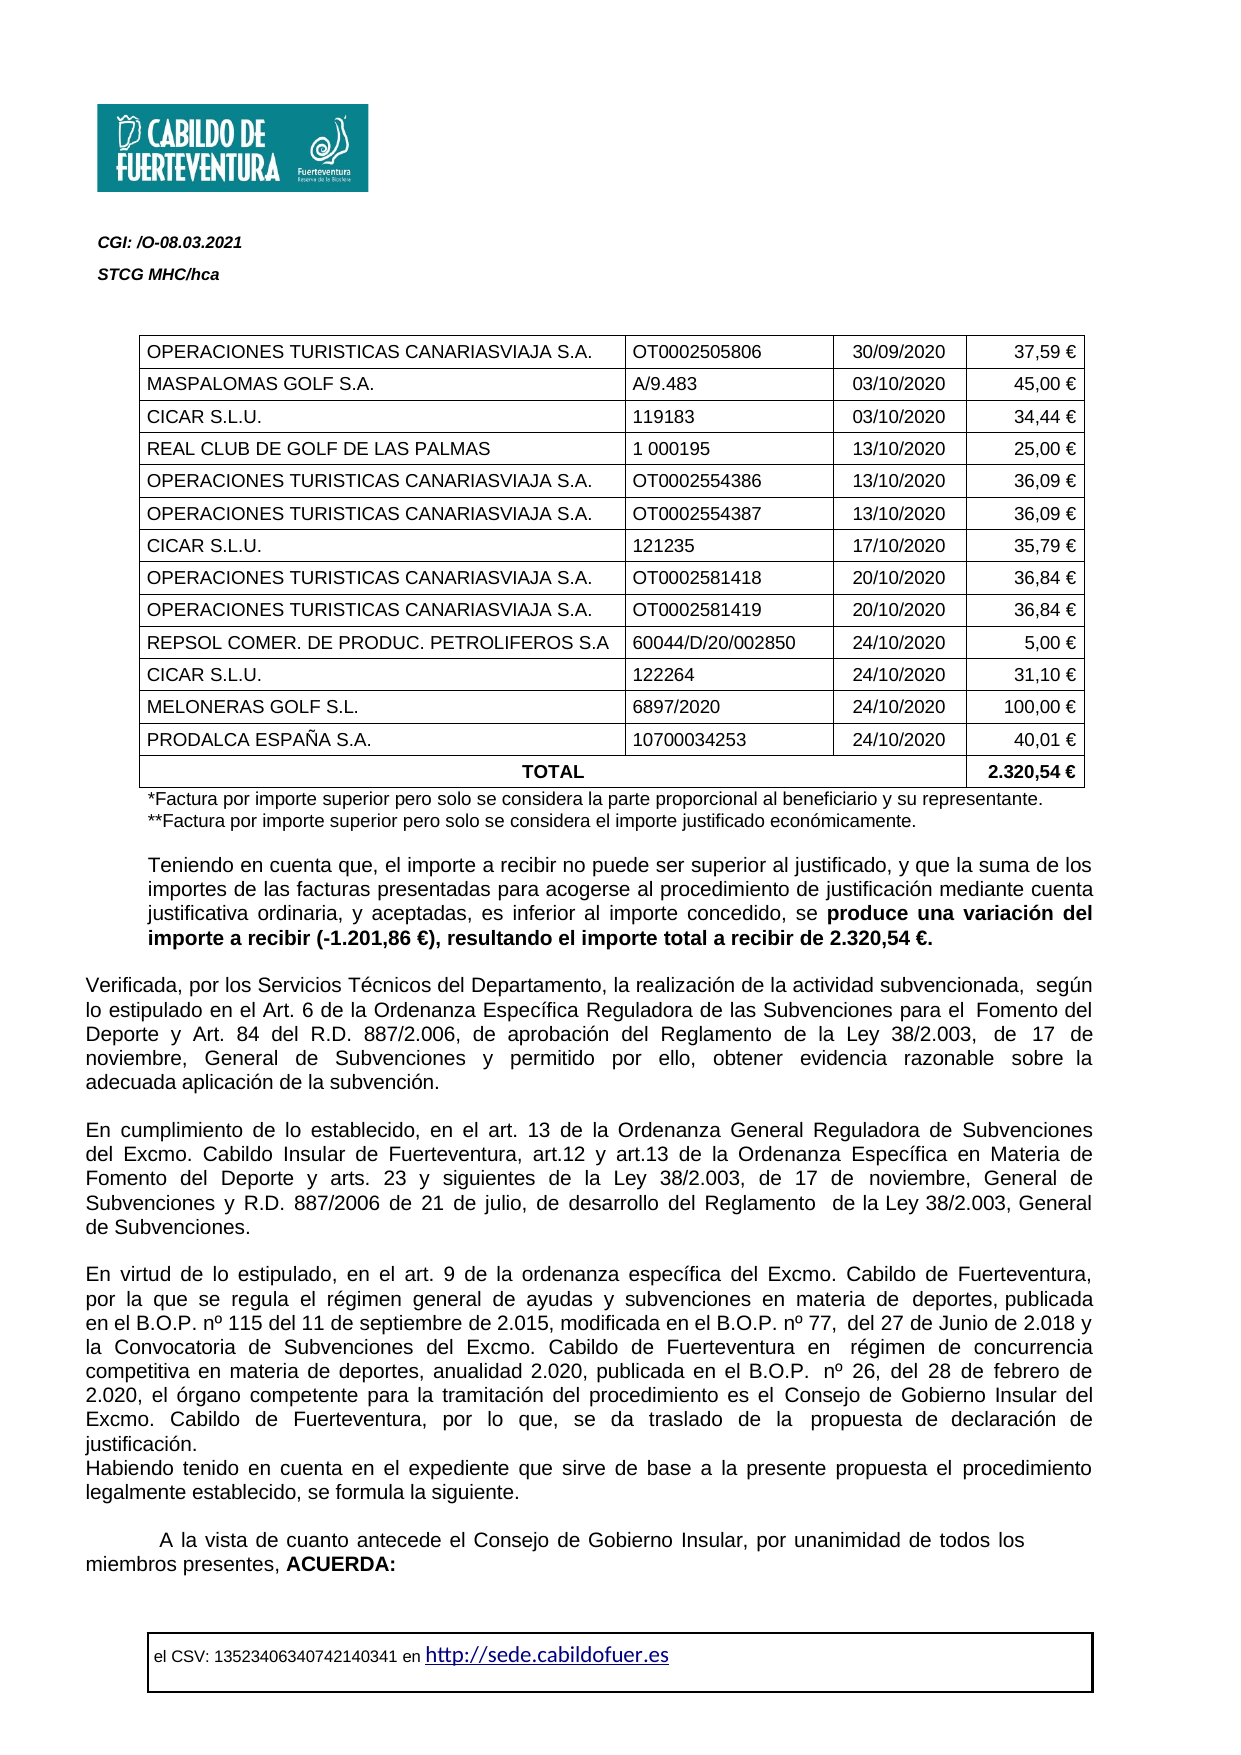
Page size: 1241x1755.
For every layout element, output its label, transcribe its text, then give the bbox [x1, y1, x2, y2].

table_cell 24/10/2020 [834, 627, 966, 658]
table_cell 03/10/2020 [834, 401, 966, 432]
table_cell 10700034253 [626, 724, 833, 755]
table_cell PRODALCA ESPAÑA S.A. [140, 724, 625, 755]
table_cell 60044/D/20/002850 [626, 627, 833, 658]
table_cell TOTAL [140, 756, 966, 787]
table_cell OT0002581419 [626, 595, 833, 626]
table_cell 5,00 € [967, 627, 1084, 658]
table_cell CICAR S.L.U. [140, 401, 625, 432]
text En cumplimiento de lo establecido, en el art. 13 de la Ordenanza General Reguladora de Subvenciones del Excmo. Cabildo Insular de Fuerteventura, art.12 y art.13 de la Ordenanza Específica en Materia de Fomento del Deporte y arts. 23 y siguientes de la Ley 38/2.003, de 17 de noviembre, General de Subvenciones y R.D. 887/2006 de 21 de julio, de desarrollo del Reglamento de la Ley 38/2.003, General de Subvenciones. [85, 1118, 1093, 1238]
table_cell 31,10 € [967, 659, 1084, 690]
table_cell 36,09 € [967, 465, 1084, 497]
table_cell OPERACIONES TURISTICAS CANARIASVIAJA S.A. [140, 595, 625, 626]
table_cell MASPALOMAS GOLF S.A. [140, 369, 625, 400]
table_cell 25,00 € [967, 433, 1084, 464]
text A la vista de cuanto antecede el Consejo de Gobierno Insular, por unanimidad de todos los miembros presentes, ACUERDA: [85, 1527, 1093, 1576]
table_cell OT0002554386 [626, 465, 833, 497]
table_cell A/9.483 [626, 369, 833, 400]
table_cell 2.320,54 € [967, 756, 1084, 787]
table_header OPERACIONES TURISTICAS CANARIASVIAJA S.A. [140, 336, 625, 367]
table_header 37,59 € [967, 336, 1084, 367]
table_cell 13/10/2020 [834, 498, 966, 529]
table_cell CICAR S.L.U. [140, 530, 625, 561]
table_cell 45,00 € [967, 369, 1084, 400]
text Verificada, por los Servicios Técnicos del Departamento, la realización de la actividad subvencionada, según lo estipulado en el Art. 6 de la Ordenanza Específica Reguladora de las Subvenciones para el Fomento del Deporte y Art. 84 del R.D. 887/2.006, de aprobación del Reglamento de la Ley 38/2.003, de 17 de noviembre, General de Subvenciones y permitido por ello, obtener evidencia razonable sobre la adecuada aplicación de la subvención. [85, 973, 1093, 1094]
table_cell 6897/2020 [626, 691, 833, 723]
table_cell OPERACIONES TURISTICAS CANARIASVIAJA S.A. [140, 465, 625, 497]
text Habiendo tenido en cuenta en el expediente que sirve de base a la presente propuesta el procedimiento legalmente establecido, se formula la siguiente. [85, 1455, 1093, 1503]
table_cell 121235 [626, 530, 833, 561]
table_cell 40,01 € [967, 724, 1084, 755]
text Teniendo en cuenta que, el importe a recibir no puede ser superior al justificado, y que la suma de los importes de las facturas presentadas para acogerse al procedimiento de justificación mediante cuenta justificativa ordinaria, y aceptadas, es inferior al importe concedido, se produce una variación del importe a recibir (-1.201,86 €), resultando el importe total a recibir de 2.320,54 €. [148, 853, 1093, 949]
table_cell 03/10/2020 [834, 369, 966, 400]
table_cell 35,79 € [967, 530, 1084, 561]
table_cell OPERACIONES TURISTICAS CANARIASVIAJA S.A. [140, 498, 625, 529]
text En virtud de lo estipulado, en el art. 9 de la ordenanza específica del Excmo. Cabildo de Fuerteventura, por la que se regula el régimen general de ayudas y subvenciones en materia de deportes, publicada en el B.O.P. nº 115 del 11 de septiembre de 2.015, modificada en el B.O.P. nº 77, del 27 de Junio de 2.018 y la Convocatoria de Subvenciones del Excmo. Cabildo de Fuerteventura en régimen de concurrencia competitiva en materia de deportes, anualidad 2.020, publicada en el B.O.P. nº 26, del 28 de febrero de 2.020, el órgano competente para la tramitación del procedimiento es el Consejo de Gobierno Insular del Excmo. Cabildo de Fuerteventura, por lo que, se da traslado de la propuesta de declaración de justificación. [85, 1262, 1093, 1455]
table_cell 20/10/2020 [834, 562, 966, 593]
table_cell 20/10/2020 [834, 595, 966, 626]
table_header OT0002505806 [626, 336, 833, 367]
table_cell 36,84 € [967, 562, 1084, 593]
text *Factura por importe superior pero solo se considera la parte proporcional al beneficiario y su representante. [148, 788, 1107, 810]
table_cell 100,00 € [967, 691, 1084, 723]
table_cell 24/10/2020 [834, 691, 966, 723]
table_cell 17/10/2020 [834, 530, 966, 561]
table_cell 13/10/2020 [834, 433, 966, 464]
table_cell REPSOL COMER. DE PRODUC. PETROLIFEROS S.A [140, 627, 625, 658]
table_cell 119183 [626, 401, 833, 432]
table_cell 36,84 € [967, 595, 1084, 626]
table_cell 36,09 € [967, 498, 1084, 529]
table_header 30/09/2020 [834, 336, 966, 367]
table_cell 122264 [626, 659, 833, 690]
table_cell 1 000195 [626, 433, 833, 464]
table_cell 13/10/2020 [834, 465, 966, 497]
table_cell REAL CLUB DE GOLF DE LAS PALMAS [140, 433, 625, 464]
table_cell MELONERAS GOLF S.L. [140, 691, 625, 723]
table_cell OT0002554387 [626, 498, 833, 529]
text **Factura por importe superior pero solo se considera el importe justificado económicamente. [148, 810, 1107, 831]
table_cell 24/10/2020 [834, 724, 966, 755]
table_cell 24/10/2020 [834, 659, 966, 690]
table_cell OPERACIONES TURISTICAS CANARIASVIAJA S.A. [140, 562, 625, 593]
table_cell OT0002581418 [626, 562, 833, 593]
table_cell CICAR S.L.U. [140, 659, 625, 690]
table_cell 34,44 € [967, 401, 1084, 432]
